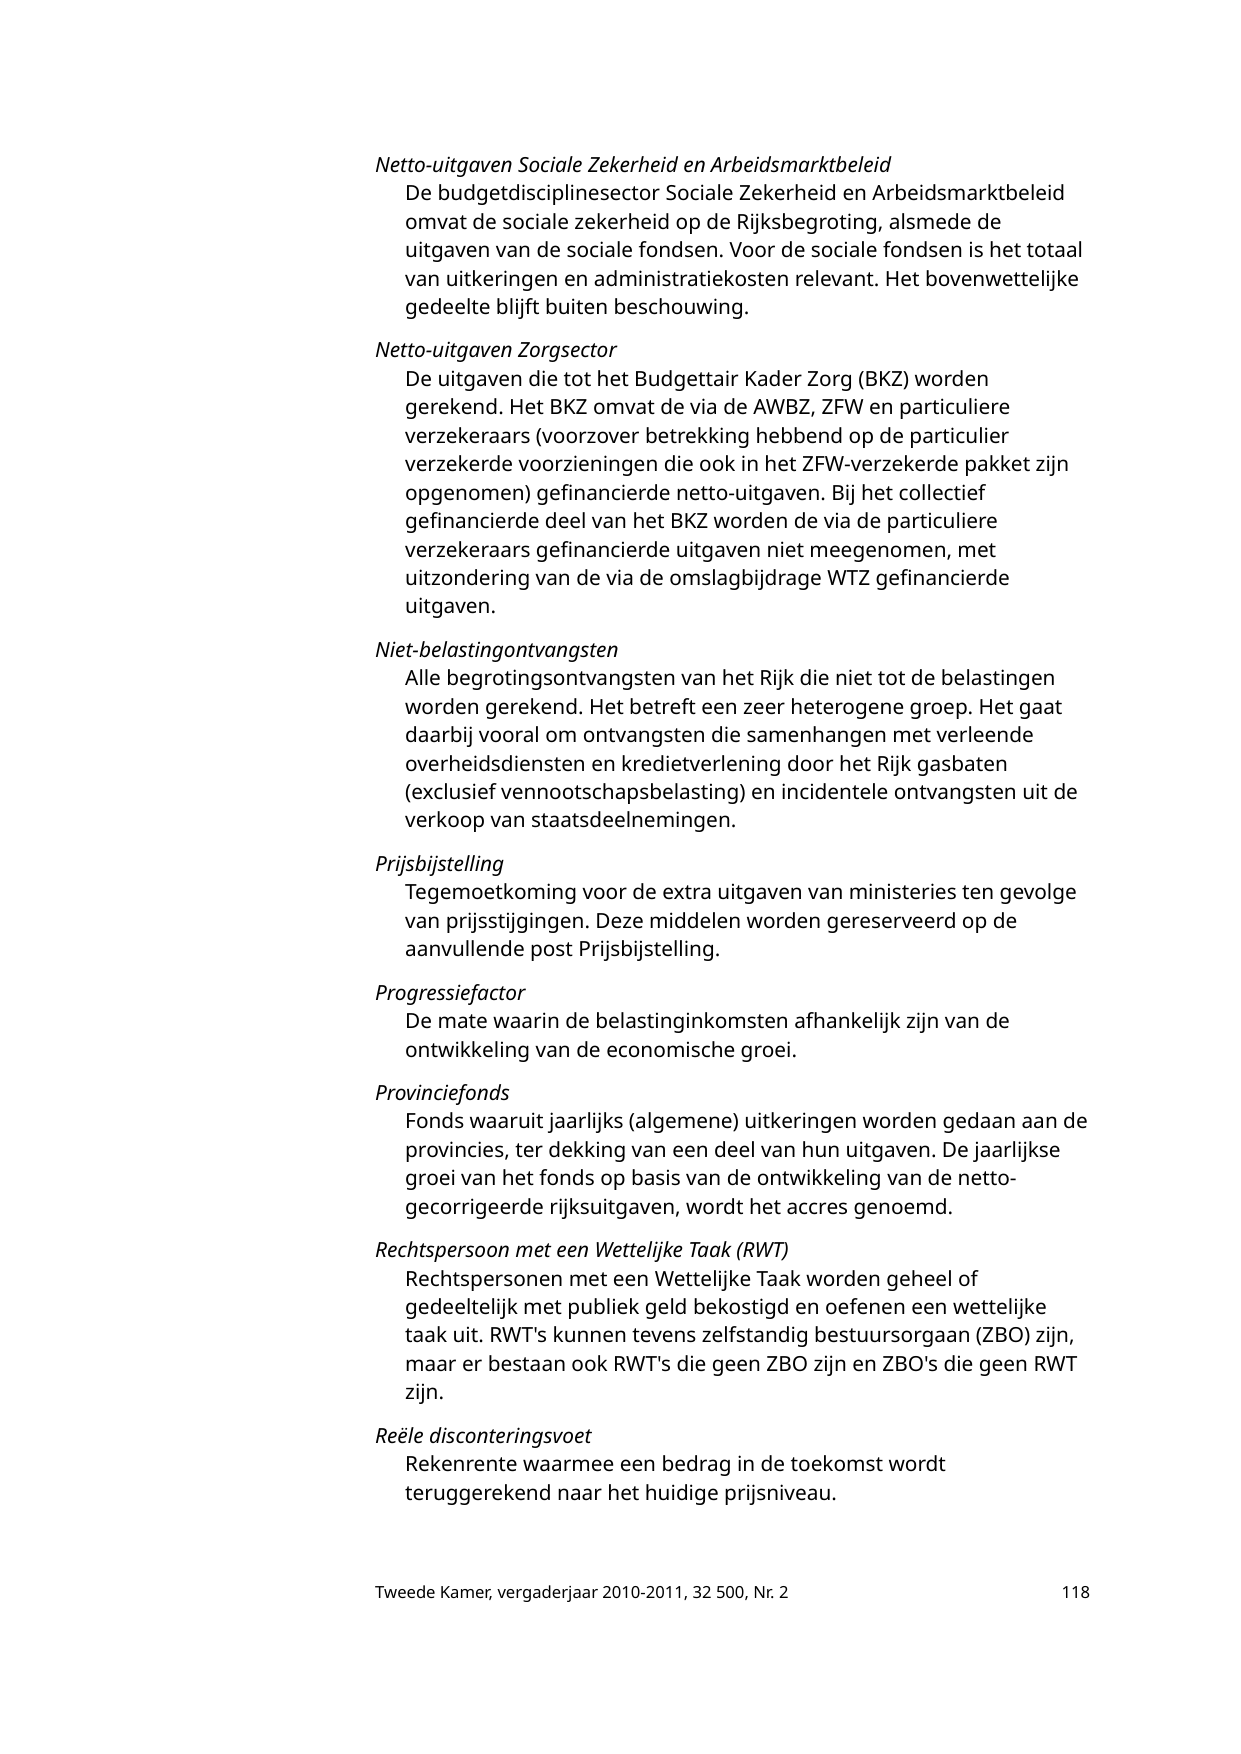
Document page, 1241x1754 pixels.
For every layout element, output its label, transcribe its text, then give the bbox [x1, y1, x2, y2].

text De uitgaven die tot het Budgettair Kader Zorg (BKZ) worden gerekend. Het BKZ omvat de via de AWBZ, ZFW en particuliere verzekeraars (voorzover betrekking hebbend op de particulier verzekerde voorzieningen die ook in het ZFW-verzekerde pakket zijn opgenomen) gefinancierde netto-uitgaven. Bij het collectief gefinancierde deel van het BKZ worden de via de particuliere verzekeraars gefinancierde uitgaven niet meegenomen, met uitzondering van de via de omslagbijdrage WTZ gefinancierde uitgaven. [405, 364, 1090, 620]
text De mate waarin de belastinginkomsten afhankelijk zijn van de ontwikkeling van de economische groei. [405, 1006, 1090, 1063]
text Reële disconteringsvoet [375, 1421, 1090, 1449]
text De budgetdisciplinesector Sociale Zekerheid en Arbeidsmarktbeleid omvat de sociale zekerheid op de Rijksbegroting, alsmede de uitgaven van de sociale fondsen. Voor de sociale fondsen is het totaal van uitkeringen en administratiekosten relevant. Het bovenwettelijke gedeelte blijft buiten beschouwing. [405, 178, 1090, 321]
text Niet-belastingontvangsten [375, 635, 1090, 663]
text Netto-uitgaven Sociale Zekerheid en Arbeidsmarktbeleid [375, 150, 1090, 178]
text Netto-uitgaven Zorgsector [375, 336, 1090, 364]
text Alle begrotingsontvangsten van het Rijk die niet tot de belastingen worden gerekend. Het betreft een zeer heterogene groep. Het gaat daarbij vooral om ontvangsten die samenhangen met verleende overheidsdiensten en kredietverlening door het Rijk gasbaten (exclusief vennootschapsbelasting) en incidentele ontvangsten uit de verkoop van staatsdeelnemingen. [405, 663, 1090, 834]
text Tegemoetkoming voor de extra uitgaven van ministeries ten gevolge van prijsstijgingen. Deze middelen worden gereserveerd op de aanvullende post Prijsbijstelling. [405, 877, 1090, 963]
text Rechtspersonen met een Wettelijke Taak worden geheel of gedeeltelijk met publiek geld bekostigd en oefenen een wettelijke taak uit. RWT's kunnen tevens zelfstandig bestuursorgaan (ZBO) zijn, maar er bestaan ook RWT's die geen ZBO zijn en ZBO's die geen RWT zijn. [405, 1264, 1090, 1406]
text Rechtspersoon met een Wettelijke Taak (RWT) [375, 1235, 1090, 1264]
text Prijsbijstelling [375, 849, 1090, 877]
text Provinciefonds [375, 1078, 1090, 1107]
text Fonds waaruit jaarlijks (algemene) uitkeringen worden gedaan aan de provincies, ter dekking van een deel van hun uitgaven. De jaarlijkse groei van het fonds op basis van de ontwikkeling van de netto- gecorrigeerde rijksuitgaven, wordt het accres genoemd. [405, 1107, 1090, 1220]
text Progressiefactor [375, 978, 1090, 1006]
text Rekenrente waarmee een bedrag in de toekomst wordt teruggerekend naar het huidige prijsniveau. [405, 1449, 1090, 1506]
